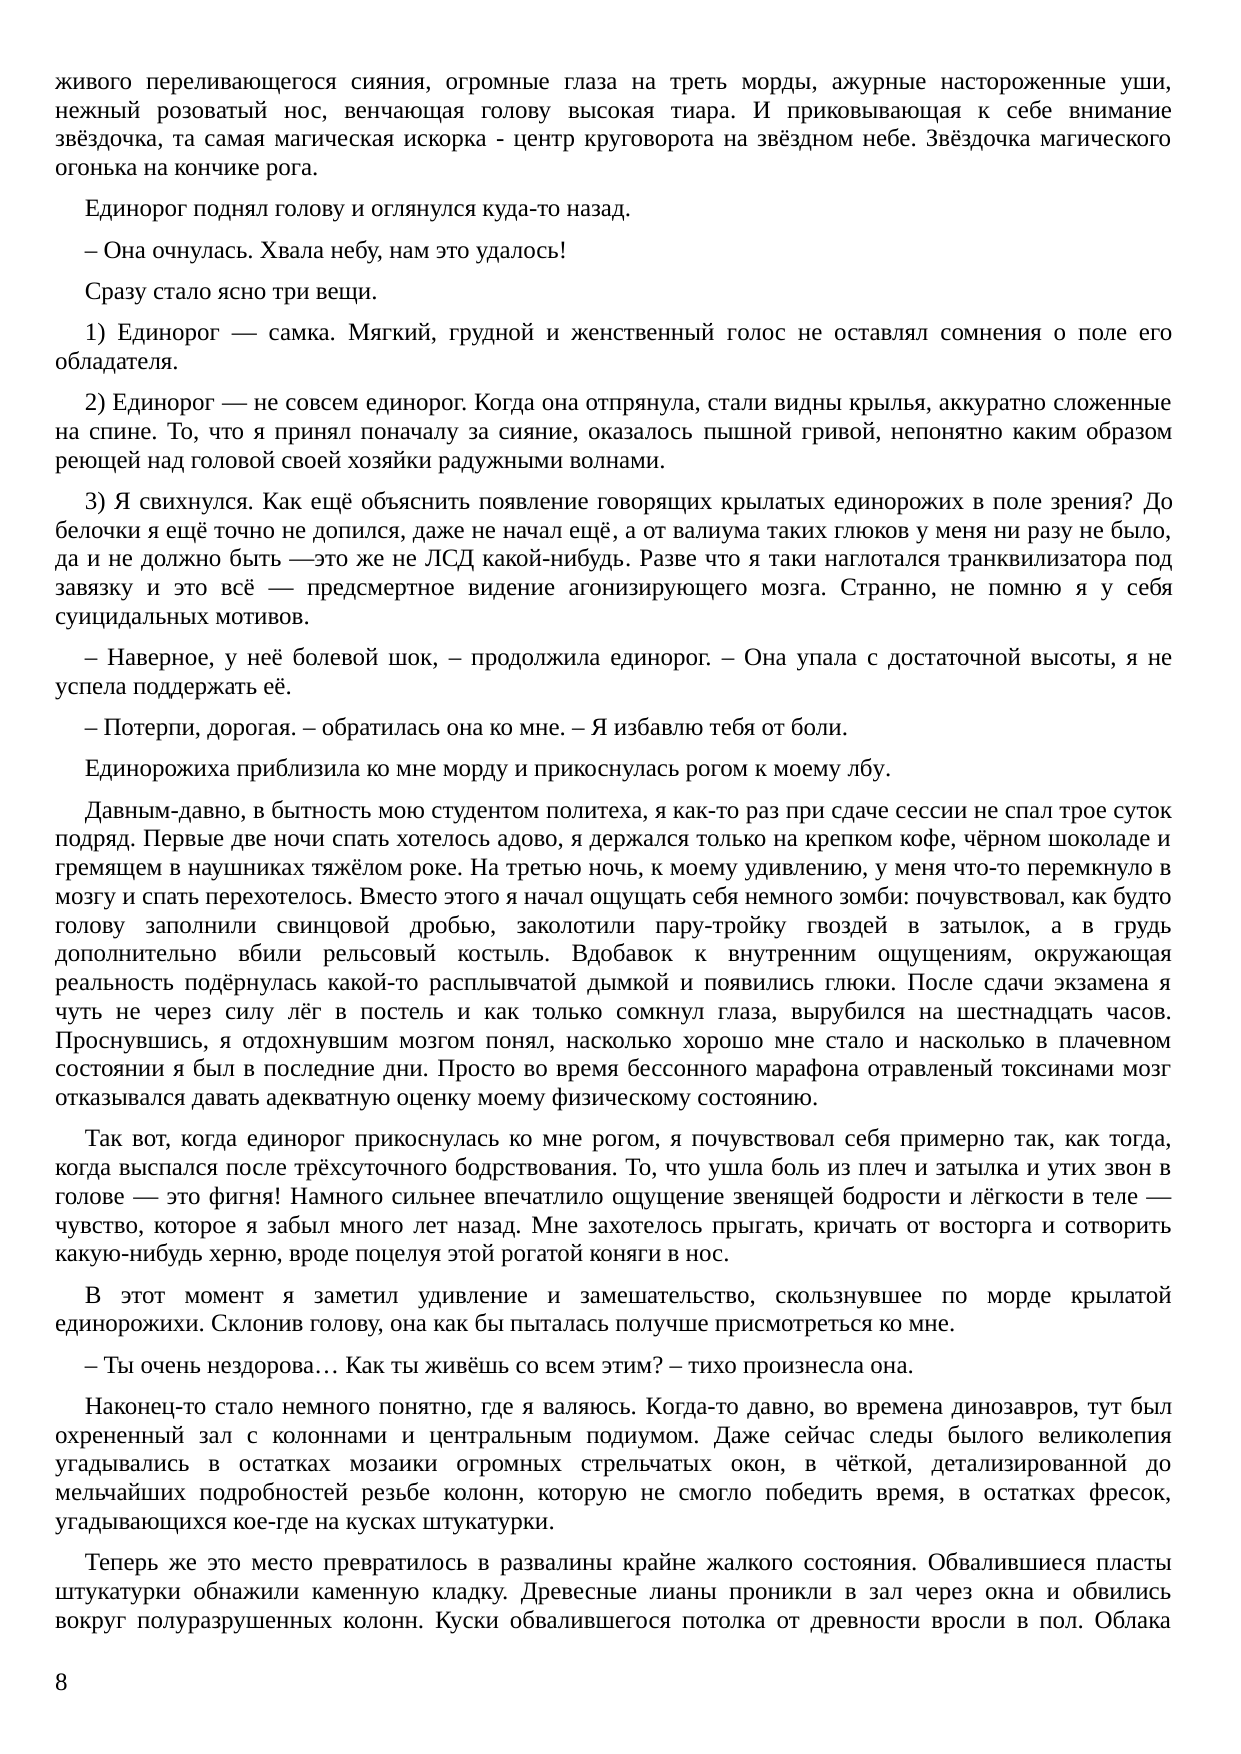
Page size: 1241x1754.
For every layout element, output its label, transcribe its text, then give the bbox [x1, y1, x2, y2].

text Так вот, когда единорог прикоснулась ко мне рогом, я почувствовал себя примерно так, как тогда, когда выспался после трёхсуточного бодрствования. То, что ушла боль из плеч и затылка и утих звон в голове — это фигня! Намного сильнее впечатлило ощущение звенящей бодрости и лёгкости в теле — чувство, которое я забыл много лет назад. Мне захотелось прыгать, кричать от восторга и сотворить какую-нибудь херню, вроде поцелуя этой рогатой коняги в нос. [55, 1123, 1173, 1267]
text Теперь же это место превратилось в развалины крайне жалкого состояния. Обвалившиеся пласты штукатурки обнажили каменную кладку. Древесные лианы проникли в зал через окна и обвились вокруг полуразрушенных колонн. Куски обвалившегося потолка от древности вросли в пол. Облака [55, 1547, 1173, 1633]
text 2) Единорог — не совсем единорог. Когда она отпрянула, стали видны крылья, аккуратно сложенные на спине. То, что я принял поначалу за сияние, оказалось пышной гривой, непонятно каким образом реющей над головой своей хозяйки радужными волнами. [55, 387, 1173, 473]
text Единорожиха приблизила ко мне морду и прикоснулась рогом к моему лбу. [55, 753, 1173, 782]
text живого переливающегося сияния, огромные глаза на треть морды, ажурные настороженные уши, нежный розоватый нос, венчающая голову высокая тиара. И приковывающая к себе внимание звёздочка, та самая магическая искорка - центр круговорота на звёздном небе. Звёздочка магического огонька на кончике рога. [55, 66, 1173, 181]
text В этот момент я заметил удивление и замешательство, скользнувшее по морде крылатой единорожихи. Склонив голову, она как бы пыталась получше присмотреться ко мне. [55, 1280, 1173, 1337]
text Давным-давно, в бытность мою студентом политеха, я как-то раз при сдаче сессии не спал трое суток подряд. Первые две ночи спать хотелось адово, я держался только на крепком кофе, чёрном шоколаде и гремящем в наушниках тяжёлом роке. На третью ночь, к моему удивлению, у меня что-то перемкнуло в мозгу и спать перехотелось. Вместо этого я начал ощущать себя немного зомби: почувствовал, как будто голову заполнили свинцовой дробью, заколотили пару-тройку гвоздей в затылок, а в грудь дополнительно вбили рельсовый костыль. Вдобавок к внутренним ощущениям, окружающая реальность подёрнулась какой-то расплывчатой дымкой и появились глюки. После сдачи экзамена я чуть не через силу лёг в постель и как только сомкнул глаза, вырубился на шестнадцать часов. Проснувшись, я отдохнувшим мозгом понял, насколько хорошо мне стало и насколько в плачевном состоянии я был в последние дни. Просто во время бессонного марафона отравленый токсинами мозг отказывался давать адекватную оценку моему физическому состоянию. [55, 795, 1173, 1111]
text 1) Единорог — самка. Мягкий, грудной и женственный голос не оставлял сомнения о поле его обладателя. [55, 317, 1173, 375]
text – Потерпи, дорогая. – обратилась она ко мне. – Я избавлю тебя от боли. [55, 712, 1173, 741]
text – Она очнулась. Хвала небу, нам это удалось! [55, 235, 1173, 263]
text – Наверное, у неё болевой шок, – продолжила единорог. – Она упала с достаточной высоты, я не успела поддержать её. [55, 642, 1173, 700]
text Сразу стало ясно три вещи. [55, 276, 1173, 305]
text 3) Я свихнулся. Как ещё объяснить появление говорящих крылатых единорожих в поле зрения? До белочки я ещё точно не допился, даже не начал ещё, а от валиума таких глюков у меня ни разу не было, да и не должно быть —это же не ЛСД какой-нибудь. Разве что я таки наглотался транквилизатора под завязку и это всё — предсмертное видение агонизирующего мозга. Странно, не помню я у себя суицидальных мотивов. [55, 486, 1173, 630]
text Наконец-то стало немного понятно, где я валяюсь. Когда-то давно, во времена динозавров, тут был охрененный зал с колоннами и центральным подиумом. Даже сейчас следы былого великолепия угадывались в остатках мозаики огромных стрельчатых окон, в чёткой, детализированной до мельчайших подробностей резьбе колонн, которую не смогло победить время, в остатках фресок, угадывающихся кое-где на кусках штукатурки. [55, 1391, 1173, 1535]
text Единорог поднял голову и оглянулся куда-то назад. [55, 193, 1173, 222]
text – Ты очень нездорова… Как ты живёшь со всем этим? – тихо произнесла она. [55, 1350, 1173, 1378]
